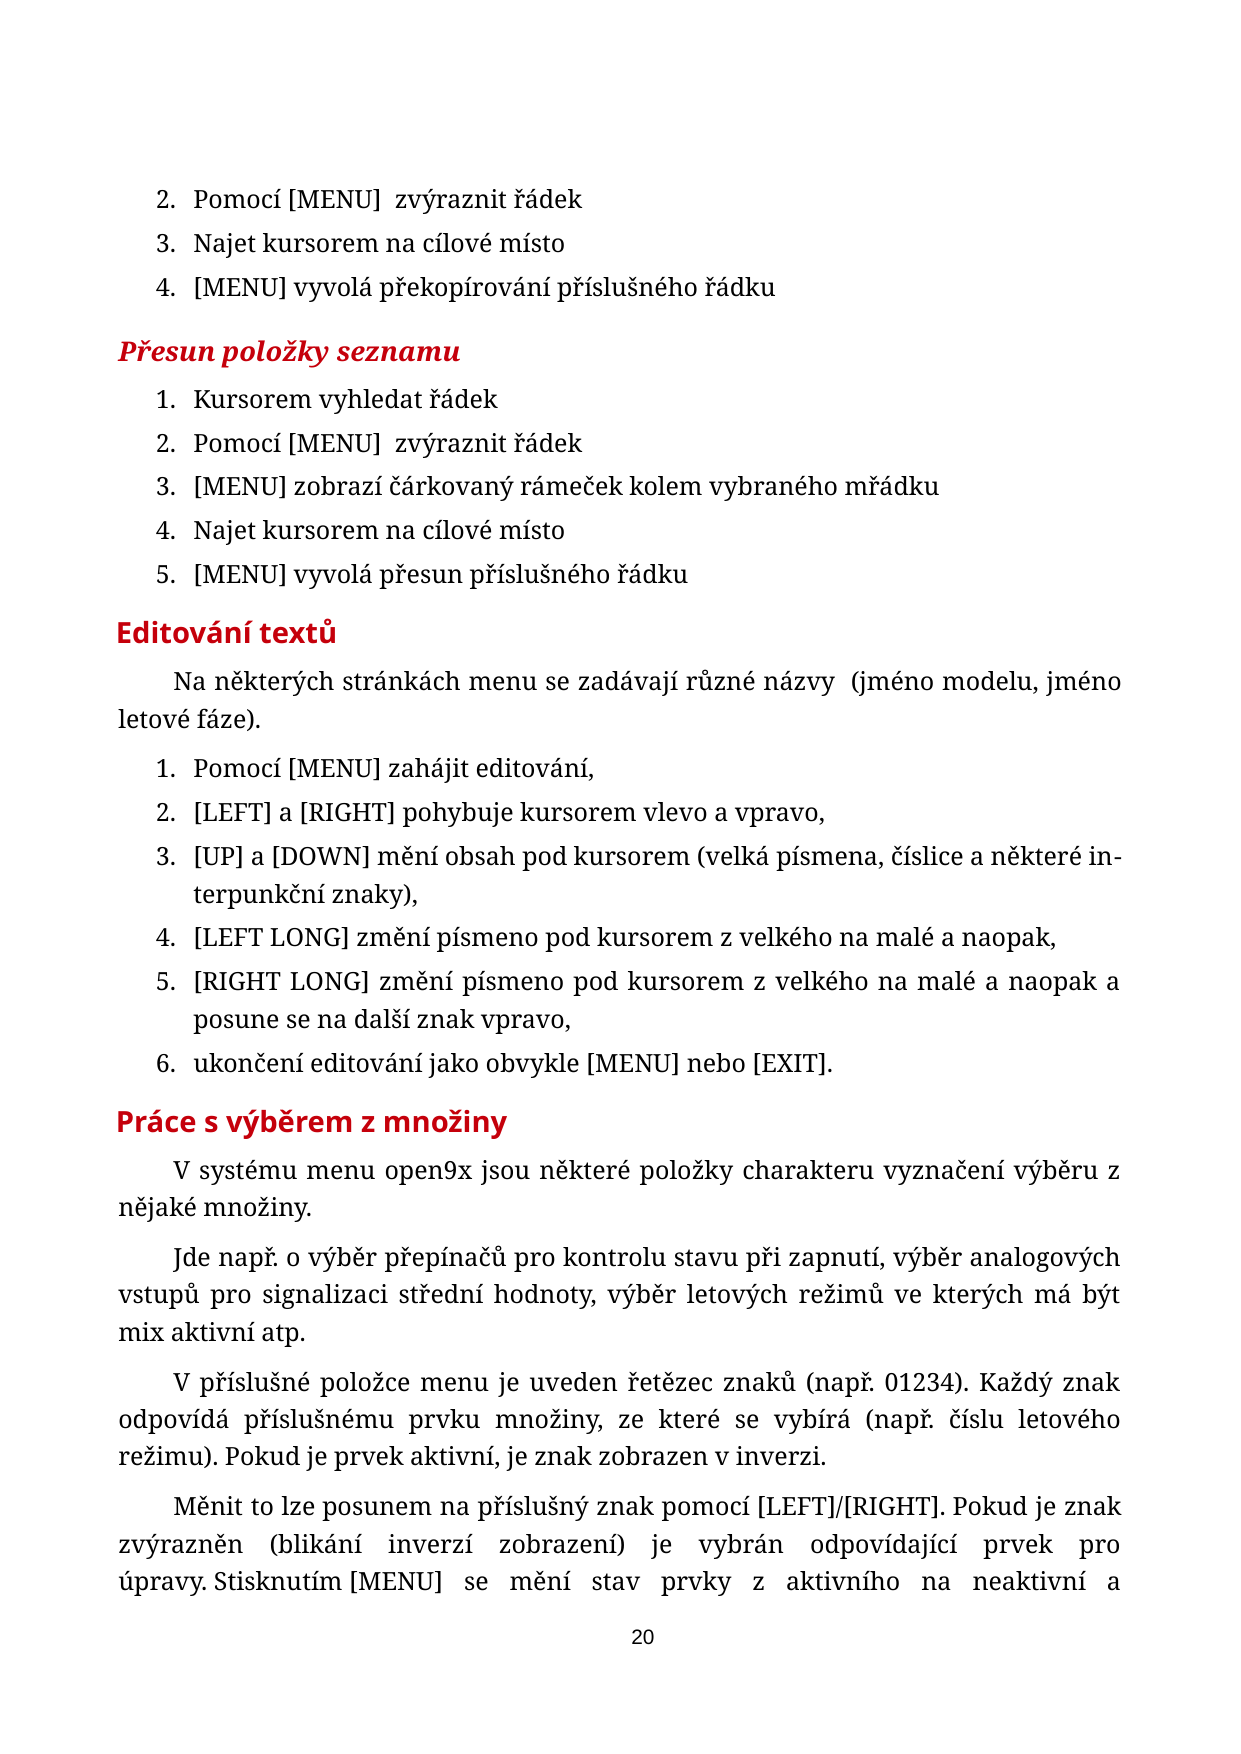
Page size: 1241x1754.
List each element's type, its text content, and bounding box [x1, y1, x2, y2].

list Pomocí [MENU] zvýraznit řádek [156, 182, 1122, 216]
list [LEFT] a [RIGHT] pohybuje kursorem vlevo a vpravo, [156, 795, 1122, 829]
text Na některých stránkách menu se zadávají různé názvy (jméno modelu, jméno letové fáze). [118, 664, 1122, 735]
subtitle Přesun položky seznamu [118, 332, 1122, 369]
list [UP] a [DOWN] mění obsah pod kursorem (velká písmena, číslice a některé in­terpunkční znaky), [156, 839, 1122, 910]
subtitle Práce s výběrem z množiny [116, 1101, 1122, 1141]
list [RIGHT LONG] změní písmeno pod kursorem z velkého na malé a naopak a posune se na další znak vpravo, [156, 964, 1122, 1035]
list [MENU] vyvolá překopírování příslušného řádku [156, 269, 1122, 303]
list [MENU] zobrazí čárkovaný rámeček kolem vybraného mřádku [156, 469, 1122, 503]
list ukončení editování jako obvykle [MENU] nebo [EXIT]. [156, 1045, 1122, 1079]
list Pomocí [MENU] zahájit editování, [156, 751, 1122, 785]
list Najet kursorem na cílové místo [156, 513, 1122, 547]
list [LEFT LONG] změní písmeno pod kursorem z velkého na malé a naopak, [156, 920, 1122, 954]
text Jde např. o výběr přepínačů pro kontrolu stavu při zapnutí, výběr analogových vstupů pro signalizaci střední hodnoty, výběr letových režimů ve kterých má být mix aktivní atp. [118, 1239, 1122, 1348]
list [MENU] vyvolá přesun příslušného řádku [156, 557, 1122, 591]
text V příslušné položce menu je uveden řetězec znaků (např. 01234). Každý znak odpovídá příslušnému prvku množiny, ze které se vybírá (např. číslu letového režimu). Pokud je prvek aktivní, je znak zobrazen v inverzi. [118, 1364, 1122, 1473]
text V systému menu open9x jsou některé položky charakteru vyznačení výběru z nějaké množiny. [118, 1152, 1122, 1224]
list Najet kursorem na cílové místo [156, 226, 1122, 259]
list Kursorem vyhledat řádek [156, 381, 1122, 415]
text Měnit to lze posunem na příslušný znak pomocí [LEFT]/[RIGHT]. Pokud je znak zvý­razněn (blikání inverzí zobrazení) je vybrán odpovídající prvek pro úpravy. Stisknu­tím [MENU] se mění stav prvky z aktivního na neaktivní a [118, 1489, 1122, 1598]
subtitle Editování textů [116, 612, 1122, 652]
list Pomocí [MENU] zvýraznit řádek [156, 425, 1122, 459]
